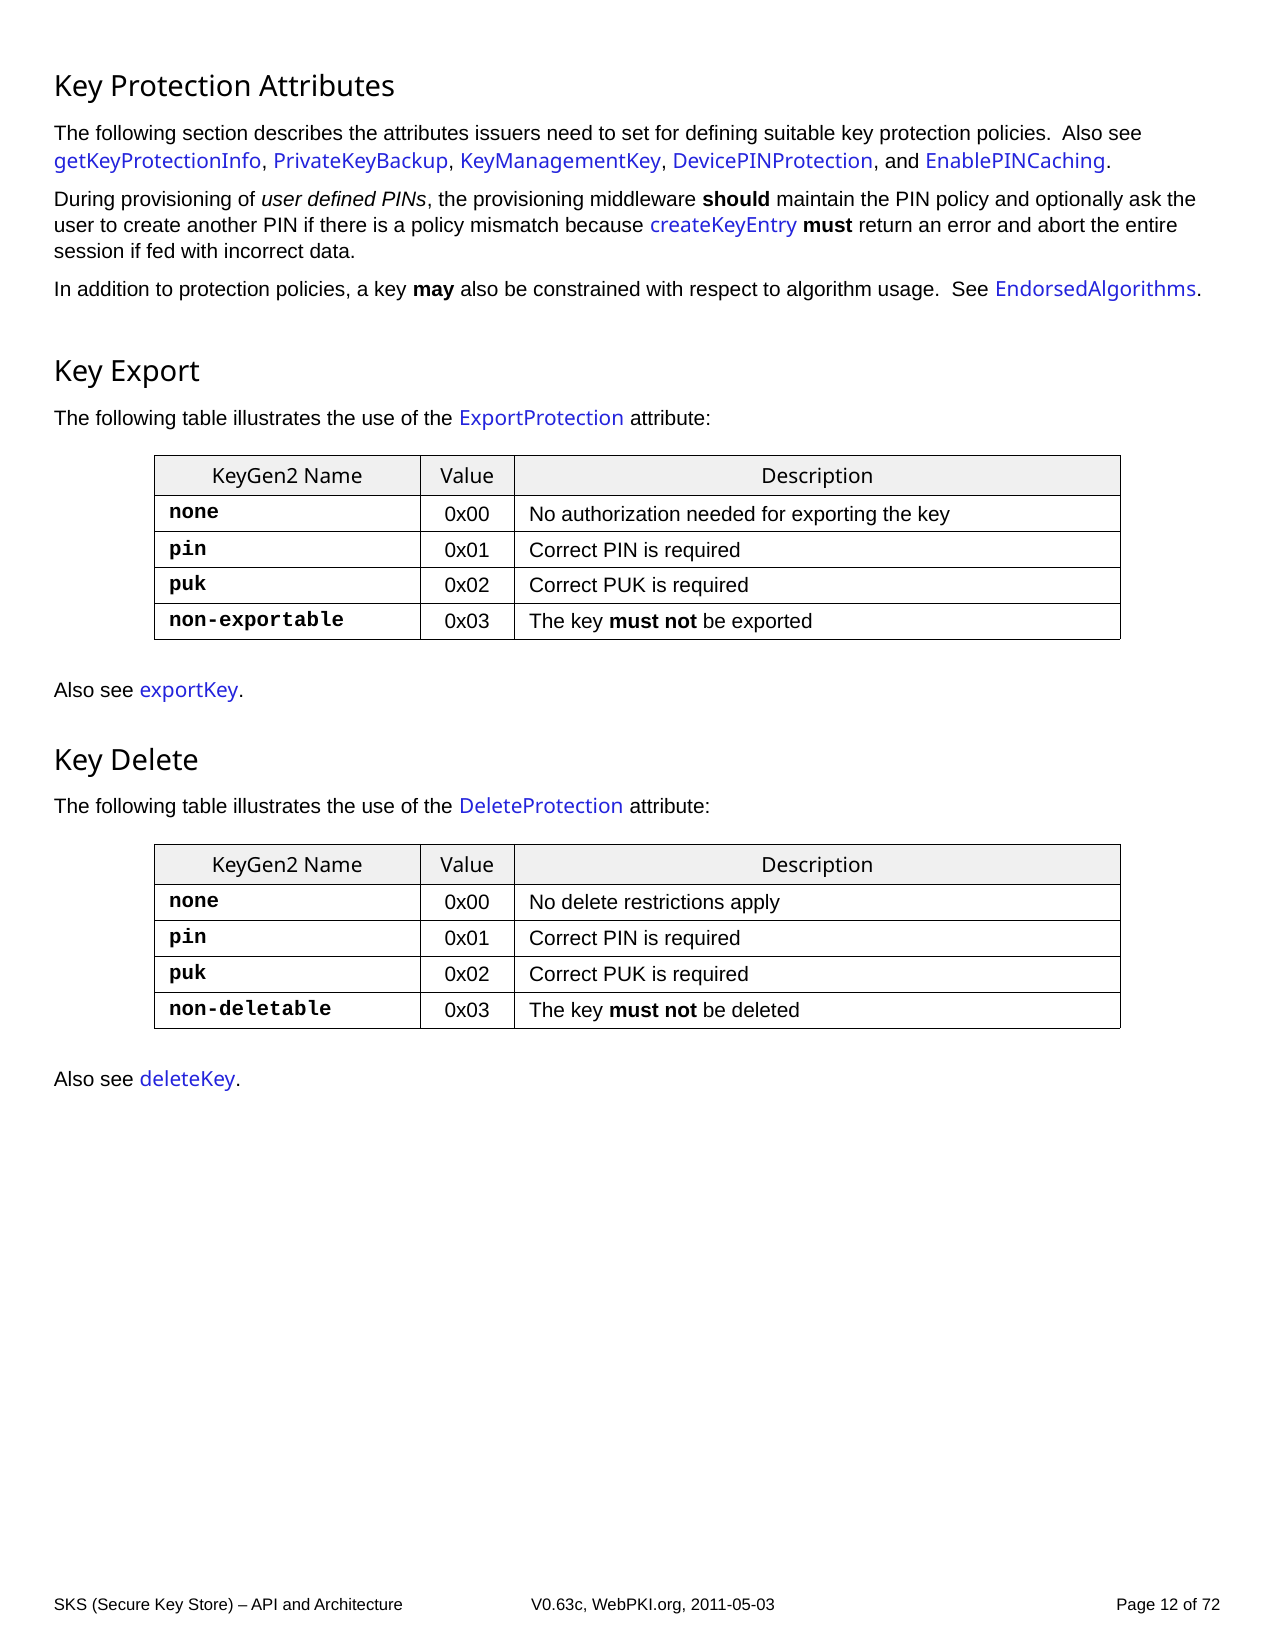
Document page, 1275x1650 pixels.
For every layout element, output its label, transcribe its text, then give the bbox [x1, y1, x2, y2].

text The following table illustrates the use of the DeleteProtection attribute: [54, 791, 1221, 820]
table_cell pin [155, 921, 420, 956]
table_cell none [155, 496, 420, 531]
table_cell 0x00 [421, 496, 514, 531]
table_cell Correct PUK is required [515, 957, 1120, 992]
text Also see exportKey. [54, 675, 1221, 703]
table_header Description [515, 456, 1120, 495]
table_cell Correct PIN is required [515, 532, 1120, 567]
text The following section describes the attributes issuers need to set for defining suitable key protection policies. Also see getKeyProtectionInfo, PrivateKeyBackup, KeyManagementKey, DevicePINProtection, and EnablePINCaching. [54, 118, 1221, 175]
table_cell 0x00 [421, 885, 514, 920]
table_header Value [421, 845, 514, 884]
table_cell pin [155, 532, 420, 567]
table_cell The key must not be exported [515, 604, 1120, 639]
table_header KeyGen2 Name [155, 845, 420, 884]
table_cell 0x01 [421, 532, 514, 567]
text In addition to protection policies, a key may also be constrained with respect to algorithm usage. See EndorsedAlgorithms. [54, 274, 1221, 303]
table_cell No delete restrictions apply [515, 885, 1120, 920]
table_header Value [421, 456, 514, 495]
text During provisioning of user defined PINs, the provisioning middleware should maintain the PIN policy and optionally ask the user to create another PIN if there is a policy mismatch because createKeyEntry must return an error and abort the entire session if fed with incorrect data. [54, 186, 1221, 263]
table_cell non-exportable [155, 604, 420, 639]
table_header KeyGen2 Name [155, 456, 420, 495]
table_cell The key must not be deleted [515, 993, 1120, 1028]
table_header Description [515, 845, 1120, 884]
table_cell Correct PIN is required [515, 921, 1120, 956]
table_cell non-deletable [155, 993, 420, 1028]
table_cell Correct PUK is required [515, 568, 1120, 603]
table_cell puk [155, 957, 420, 992]
table_cell 0x02 [421, 957, 514, 992]
table_cell 0x02 [421, 568, 514, 603]
text Also see deleteKey. [54, 1064, 1221, 1092]
table_cell No authorization needed for exporting the key [515, 496, 1120, 531]
subtitle Key Delete [54, 739, 1221, 779]
table_cell 0x01 [421, 921, 514, 956]
subtitle Key Protection Attributes [54, 66, 1221, 105]
table_cell 0x03 [421, 604, 514, 639]
table_cell 0x03 [421, 993, 514, 1028]
table_cell puk [155, 568, 420, 603]
subtitle Key Export [54, 351, 1221, 390]
table_cell none [155, 885, 420, 920]
text The following table illustrates the use of the ExportProtection attribute: [54, 403, 1221, 455]
